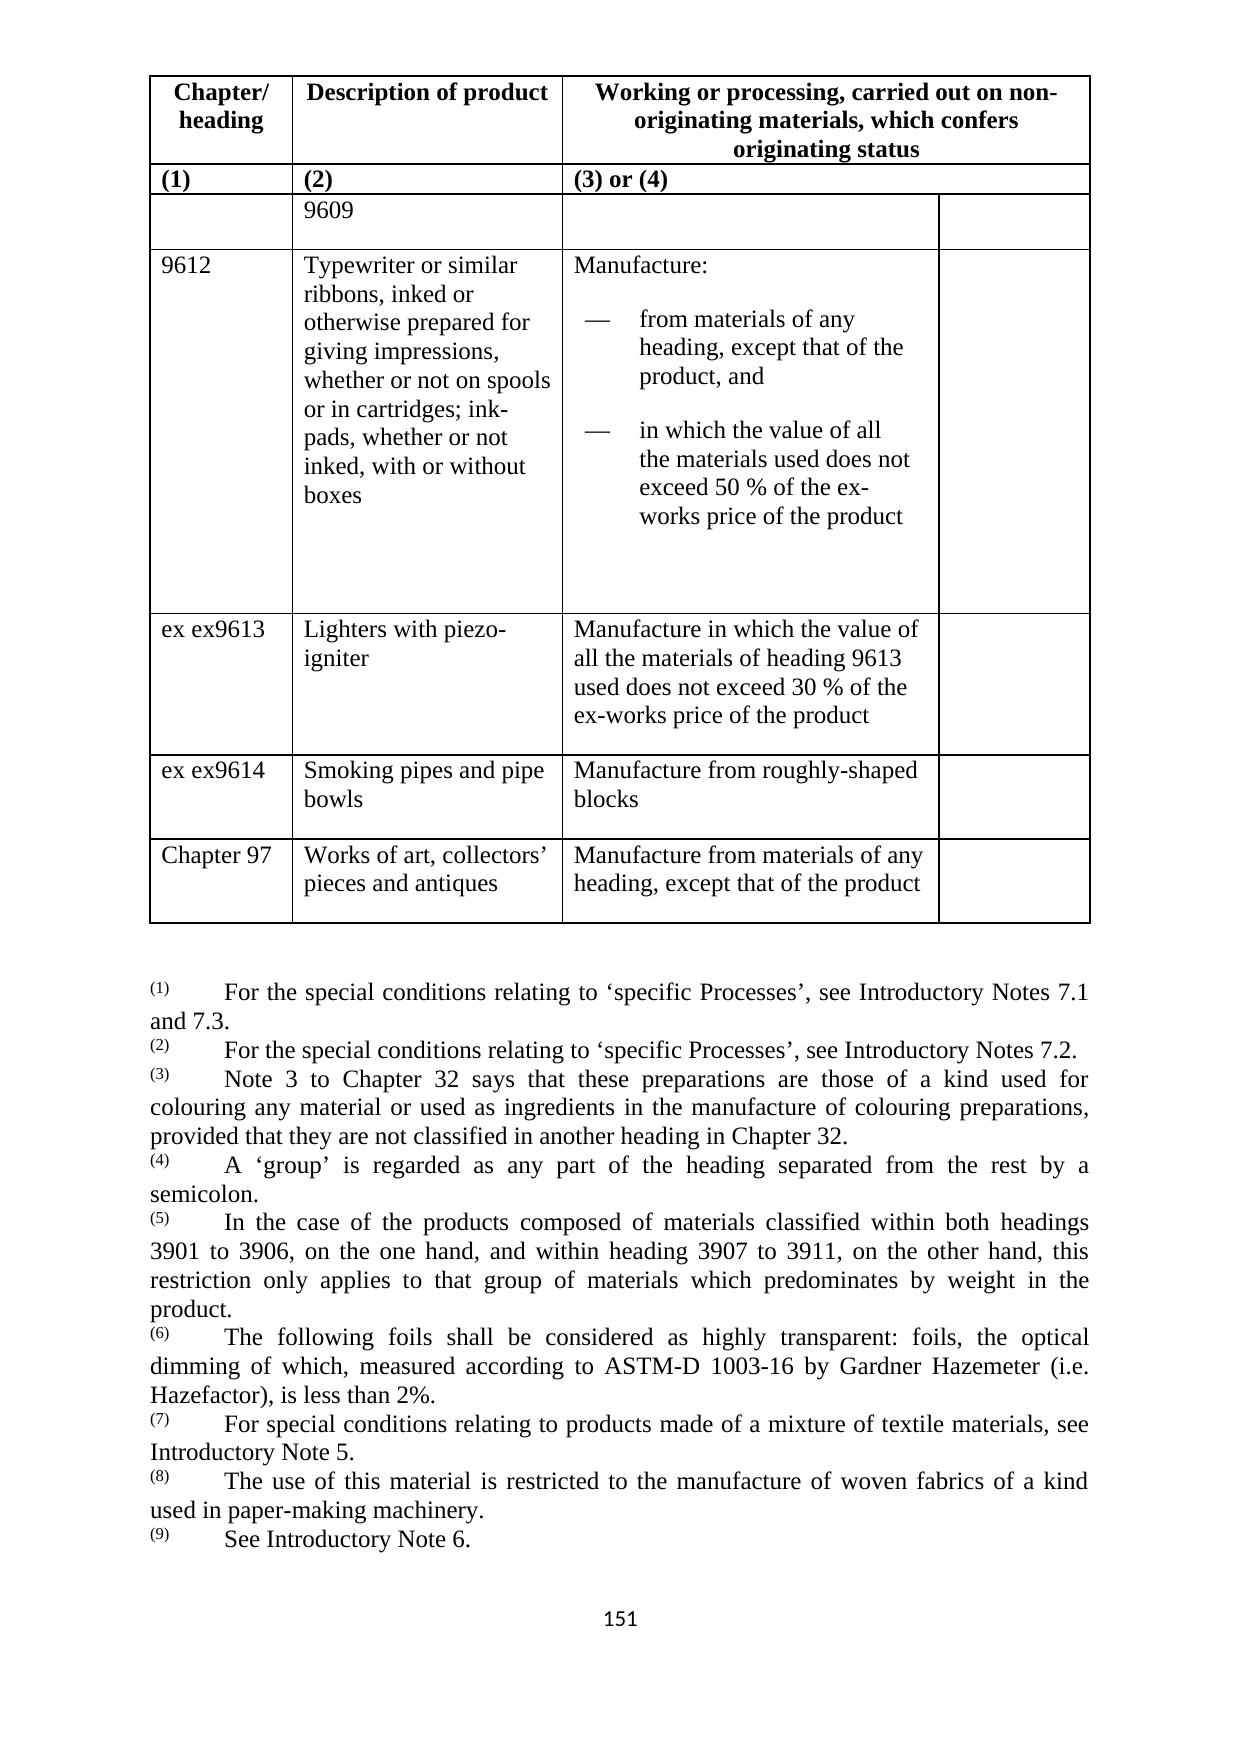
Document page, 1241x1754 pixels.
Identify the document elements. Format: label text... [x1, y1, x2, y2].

table_cell [940, 250, 1089, 612]
table_cell ex ex9613 [151, 614, 292, 754]
table_cell (2) [293, 165, 562, 193]
text (2) For the special conditions relating to ‘specific Processes’, see Introductory Notes 7.2. [150, 1035, 1090, 1064]
text (5) In the case of the products composed of materials classified within both headings 3901 to 3906, on the one hand, and within heading 3907 to 3911, on the other hand, this restriction only applies to that group of materials which predominates by weight in the product. [150, 1207, 1090, 1322]
table_cell (3) or (4) [563, 165, 1089, 193]
table_cell Lighters with piezo-igniter [293, 614, 562, 754]
table_cell Manufacture from roughly-shaped blocks [563, 756, 938, 838]
table_cell Works of art, collectors’ pieces and antiques [293, 840, 562, 922]
table_header Description of product [293, 77, 562, 163]
text (9) See Introductory Note 6. [150, 1524, 1090, 1552]
table_cell Manufacture in which the value of all the materials of heading 9613 used does not exceed 30 % of the ex-works price of the product [563, 614, 938, 754]
table_cell [940, 840, 1089, 922]
table_header Chapter/ heading [151, 77, 292, 163]
table_header Working or processing, carried out on non-originating materials, which confers originating status [563, 77, 1089, 163]
table_cell 9609 [293, 195, 562, 248]
table_cell [940, 756, 1089, 838]
table_header — [574, 304, 628, 415]
table_cell [563, 195, 938, 248]
text (6) The following foils shall be considered as highly transparent: foils, the optical dimming of which, measured according to ASTM-D 1003-16 by Gardner Hazemeter (i.e. Hazefactor), is less than 2%. [150, 1322, 1090, 1409]
table_cell Typewriter or similar ribbons, inked or otherwise prepared for giving impressions, whether or not on spools or in cartridges; ink-pads, whether or not inked, with or without boxes [293, 250, 562, 612]
table_cell Smoking pipes and pipe bowls [293, 756, 562, 838]
table_cell [940, 195, 1089, 248]
text (4) A ‘group’ is regarded as any part of the heading separated from the rest by a semicolon. [150, 1150, 1090, 1207]
text (8) The use of this material is restricted to the manufacture of woven fabrics of a kind used in paper-making machinery. [150, 1466, 1090, 1524]
table_cell ex ex9614 [151, 756, 292, 838]
table_cell [151, 195, 292, 248]
text (3) Note 3 to Chapter 32 says that these preparations are those of a kind used for colouring any material or used as ingredients in the manufacture of colouring preparations, provided that they are not classified in another heading in Chapter 32. [150, 1064, 1090, 1150]
table_cell Manufacture: [563, 250, 938, 612]
table_cell 9612 [151, 250, 292, 612]
table_header from materials of any heading, except that of the product, and [628, 304, 928, 415]
table_cell Chapter 97 [151, 840, 292, 922]
text (7) For special conditions relating to products made of a mixture of textile materials, see Introductory Note 5. [150, 1409, 1090, 1466]
table_cell [940, 614, 1089, 754]
table_cell (1) [151, 165, 292, 193]
table_cell Manufacture from materials of any heading, except that of the product [563, 840, 938, 922]
text (1) For the special conditions relating to ‘specific Processes’, see Introductory Notes 7.1 and 7.3. [150, 977, 1090, 1035]
table_cell in which the value of all the materials used does not exceed 50 % of the ex-works price of the product [628, 415, 928, 555]
table_cell — [574, 415, 628, 555]
